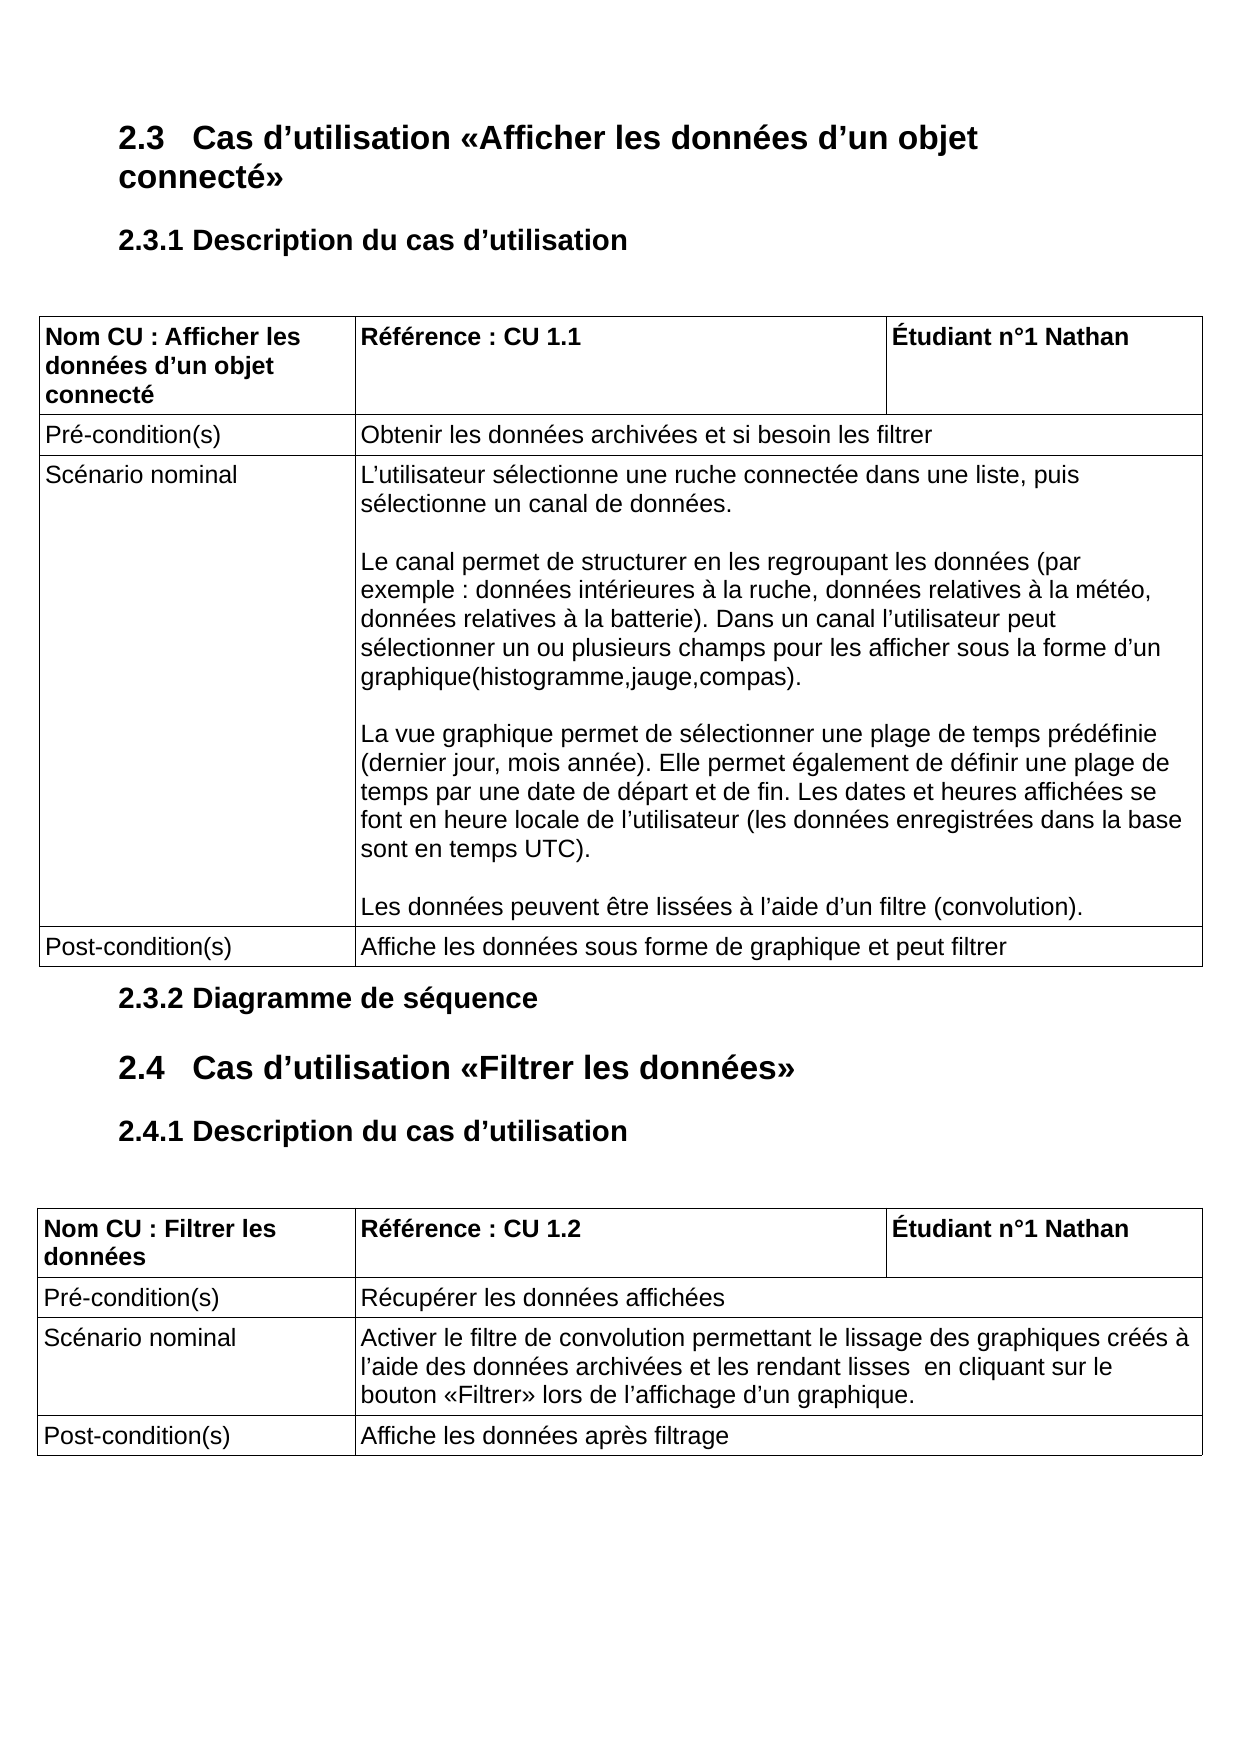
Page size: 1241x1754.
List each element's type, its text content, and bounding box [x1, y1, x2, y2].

table_header Référence : CU 1.1 [356, 317, 886, 414]
table_cell Affiche les données sous forme de graphique et peut filtrer [356, 927, 1202, 966]
table_header Étudiant n°1 Nathan [887, 1209, 1202, 1277]
table_header Nom CU : Filtrer les données [38, 1209, 355, 1277]
table_cell Scénario nominal [40, 456, 355, 926]
table_cell Pré-condition(s) [40, 415, 355, 454]
subtitle Cas d’utilisation «Filtrer les données» [118, 1048, 1122, 1087]
subtitle Description du cas d’utilisation [118, 222, 1122, 256]
table_cell Post-condition(s) [40, 927, 355, 966]
table_header Étudiant n°1 Nathan [887, 317, 1202, 414]
subtitle Diagramme de séquence [118, 981, 1122, 1015]
subtitle Cas d’utilisation «Afficher les données d’un objet connecté» [118, 118, 1122, 195]
table_cell Pré-condition(s) [38, 1278, 355, 1317]
table_cell Obtenir les données archivées et si besoin les filtrer [356, 415, 1202, 454]
table_cell Affiche les données après filtrage [356, 1416, 1202, 1455]
subtitle Description du cas d’utilisation [118, 1114, 1122, 1148]
table_header Nom CU : Afficher les données d’un objet connecté [40, 317, 355, 414]
table_cell Récupérer les données affichées [356, 1278, 1202, 1317]
table_cell L’utilisateur sélectionne une ruche connectée dans une liste, puis sélectionne un canal de données. Le canal permet de structurer en les regroupant les données (par exemple : données intérieures à la ruche, données relatives à la météo, données relatives à la batterie). Dans un canal l’utilisateur peut sélectionner un ou plusieurs champs pour les afficher sous la forme d’un graphique(histogramme,jauge,compas). La vue graphique permet de sélectionner une plage de temps prédéfinie (dernier jour, mois année). Elle permet également de définir une plage de temps par une date de départ et de fin. Les dates et heures affichées se font en heure locale de l’utilisateur (les données enregistrées dans la base sont en temps UTC). Les données peuvent être lissées à l’aide d’un filtre (convolution). [356, 456, 1202, 926]
table_cell Post-condition(s) [38, 1416, 355, 1455]
table_cell Activer le filtre de convolution permettant le lissage des graphiques créés à l’aide des données archivées et les rendant lisses en cliquant sur le bouton «Filtrer» lors de l’affichage d’un graphique. [356, 1318, 1202, 1415]
table_header Référence : CU 1.2 [356, 1209, 886, 1277]
table_cell Scénario nominal [38, 1318, 355, 1415]
